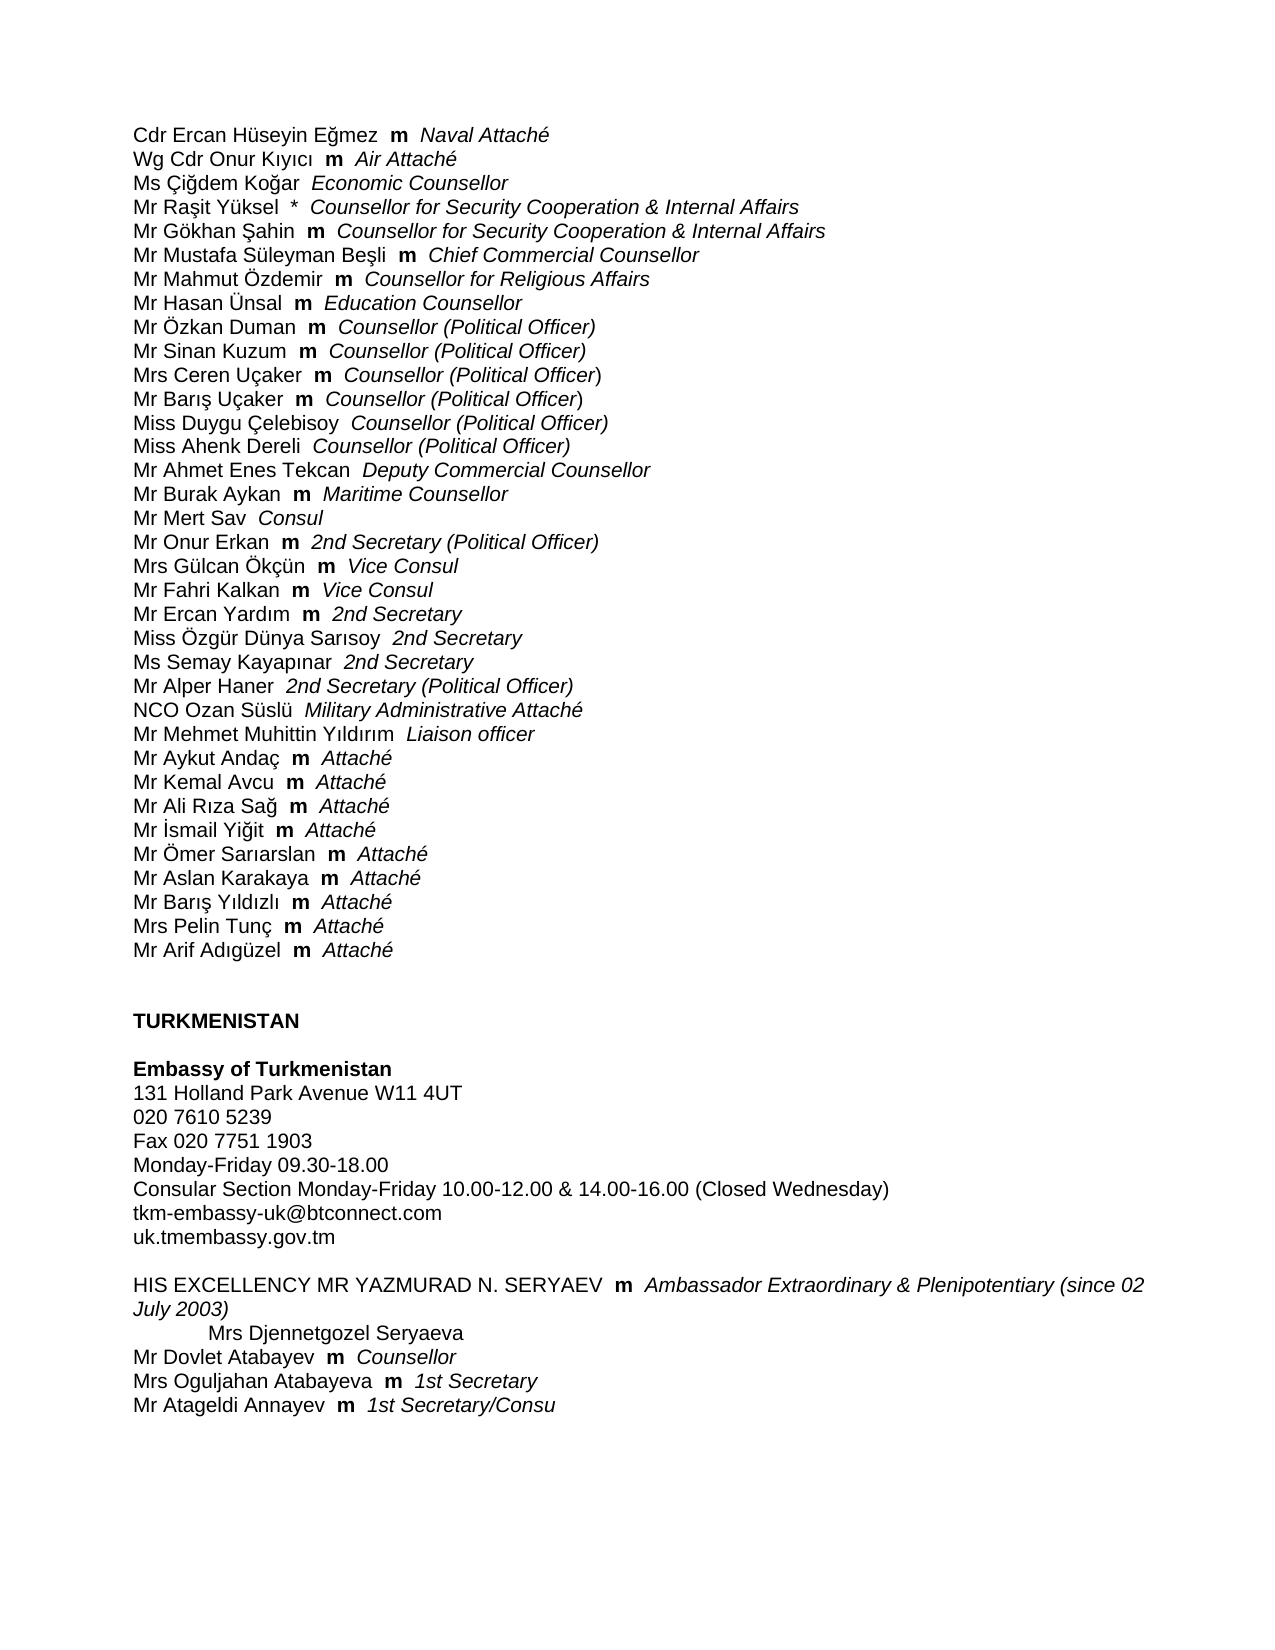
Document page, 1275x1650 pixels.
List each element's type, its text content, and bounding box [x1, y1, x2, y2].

text Mr Sinan Kuzum m Counsellor (Political Officer) [133, 338, 1181, 362]
text Mrs Oguljahan Atabayeva m 1st Secretary [133, 1369, 1181, 1393]
text Mr Mehmet Muhittin Yıldırım Liaison officer [133, 722, 1181, 746]
text tkm-embassy-uk@btconnect.com [133, 1201, 1181, 1225]
text Mrs Pelin Tunç m Attaché [133, 913, 1181, 937]
text Mr Aykut Andaç m Attaché [133, 746, 1181, 770]
text Mrs Ceren Uçaker m Counsellor (Political Officer) [133, 362, 1181, 386]
text Mr Arif Adıgüzel m Attaché [133, 937, 1181, 961]
text Mr Hasan Ünsal m Education Counsellor [133, 291, 1181, 314]
text Mr Mert Sav Consul [133, 506, 1181, 530]
text Mrs Djennetgozel Seryaeva [133, 1321, 1181, 1345]
text Miss Duygu Çelebisoy Counsellor (Political Officer) [133, 410, 1181, 434]
text Mr Barış Yıldızlı m Attaché [133, 889, 1181, 913]
text 020 7610 5239 [133, 1105, 1181, 1129]
text Wg Cdr Onur Kıyıcı m Air Attaché [133, 147, 1181, 171]
text Mr Mahmut Özdemir m Counsellor for Religious Affairs [133, 267, 1181, 291]
text Miss Özgür Dünya Sarısoy 2nd Secretary [133, 626, 1181, 650]
text uk.tmembassy.gov.tm [133, 1225, 1181, 1249]
text Mr Kemal Avcu m Attaché [133, 770, 1181, 794]
text Mrs Gülcan Ökçün m Vice Consul [133, 554, 1181, 578]
text Cdr Ercan Hüseyin Eğmez m Naval Attaché [133, 123, 1181, 147]
text Consular Section Monday-Friday 10.00-12.00 & 14.00-16.00 (Closed Wednesday) [133, 1177, 1181, 1201]
text Mr Alper Haner 2nd Secretary (Political Officer) [133, 674, 1181, 698]
text Mr Özkan Duman m Counsellor (Political Officer) [133, 314, 1181, 338]
text Mr Atageldi Annayev m 1st Secretary/Consu [133, 1393, 1181, 1417]
subtitle TURKMENISTAN [133, 1009, 1181, 1033]
text Mr Aslan Karakaya m Attaché [133, 866, 1181, 889]
text Mr Ahmet Enes Tekcan Deputy Commercial Counsellor [133, 458, 1181, 482]
text Mr Ercan Yardım m 2nd Secretary [133, 602, 1181, 626]
text Mr Onur Erkan m 2nd Secretary (Political Officer) [133, 530, 1181, 554]
text Mr Mustafa Süleyman Beşli m Chief Commercial Counsellor [133, 243, 1181, 267]
text Miss Ahenk Dereli Counsellor (Political Officer) [133, 434, 1181, 458]
text 131 Holland Park Avenue W11 4UT [133, 1081, 1181, 1105]
text Ms Semay Kayapınar 2nd Secretary [133, 650, 1181, 674]
text Mr Fahri Kalkan m Vice Consul [133, 578, 1181, 602]
subtitle Embassy of Turkmenistan [133, 1057, 1181, 1081]
text Mr Ali Rıza Sağ m Attaché [133, 794, 1181, 818]
text Mr Barış Uçaker m Counsellor (Political Officer) [133, 386, 1181, 410]
text Mr Dovlet Atabayev m Counsellor [133, 1345, 1181, 1369]
text Mr Burak Aykan m Maritime Counsellor [133, 482, 1181, 506]
text Mr Ömer Sarıarslan m Attaché [133, 842, 1181, 866]
text Fax 020 7751 1903 [133, 1129, 1181, 1153]
text Mr Raşit Yüksel * Counsellor for Security Cooperation & Internal Affairs [133, 195, 1181, 219]
text Mr İsmail Yiğit m Attaché [133, 818, 1181, 842]
text HIS EXCELLENCY MR YAZMURAD N. SERYAEV m Ambassador Extraordinary & Plenipotentiary (since 02 July 2003) [133, 1273, 1181, 1321]
text NCO Ozan Süslü Military Administrative Attaché [133, 698, 1181, 722]
text Ms Çiğdem Koğar Economic Counsellor [133, 171, 1181, 195]
text Monday-Friday 09.30-18.00 [133, 1153, 1181, 1177]
text Mr Gökhan Şahin m Counsellor for Security Cooperation & Internal Affairs [133, 219, 1181, 243]
